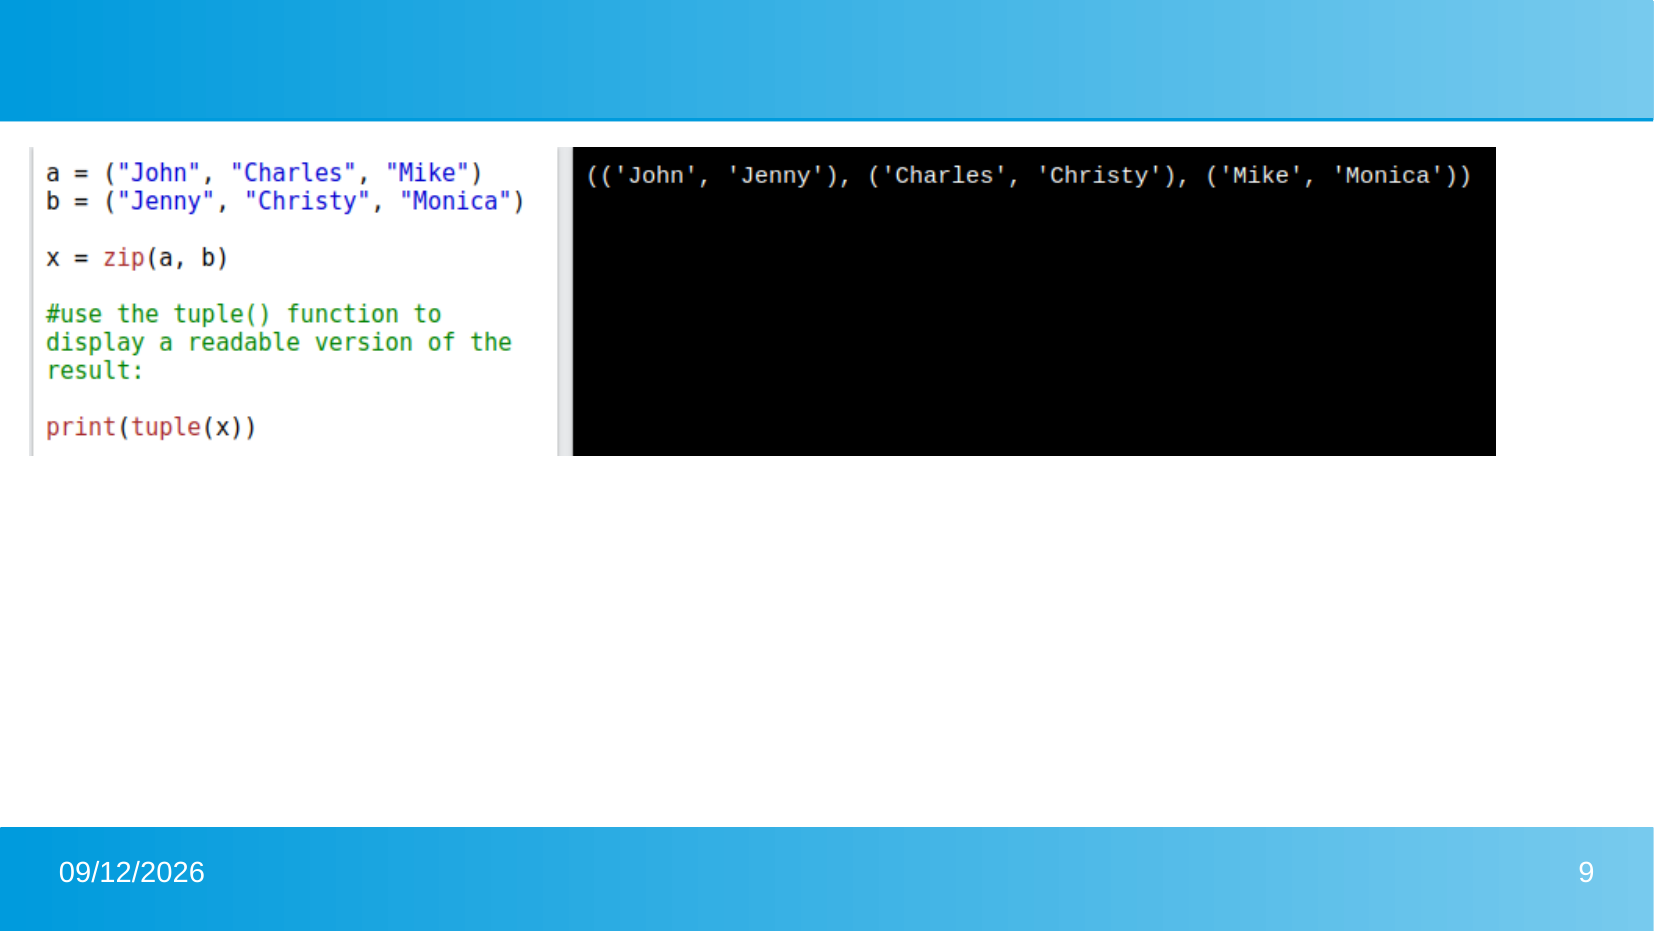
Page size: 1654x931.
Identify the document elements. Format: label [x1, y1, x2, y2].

picture [29, 147, 1496, 456]
